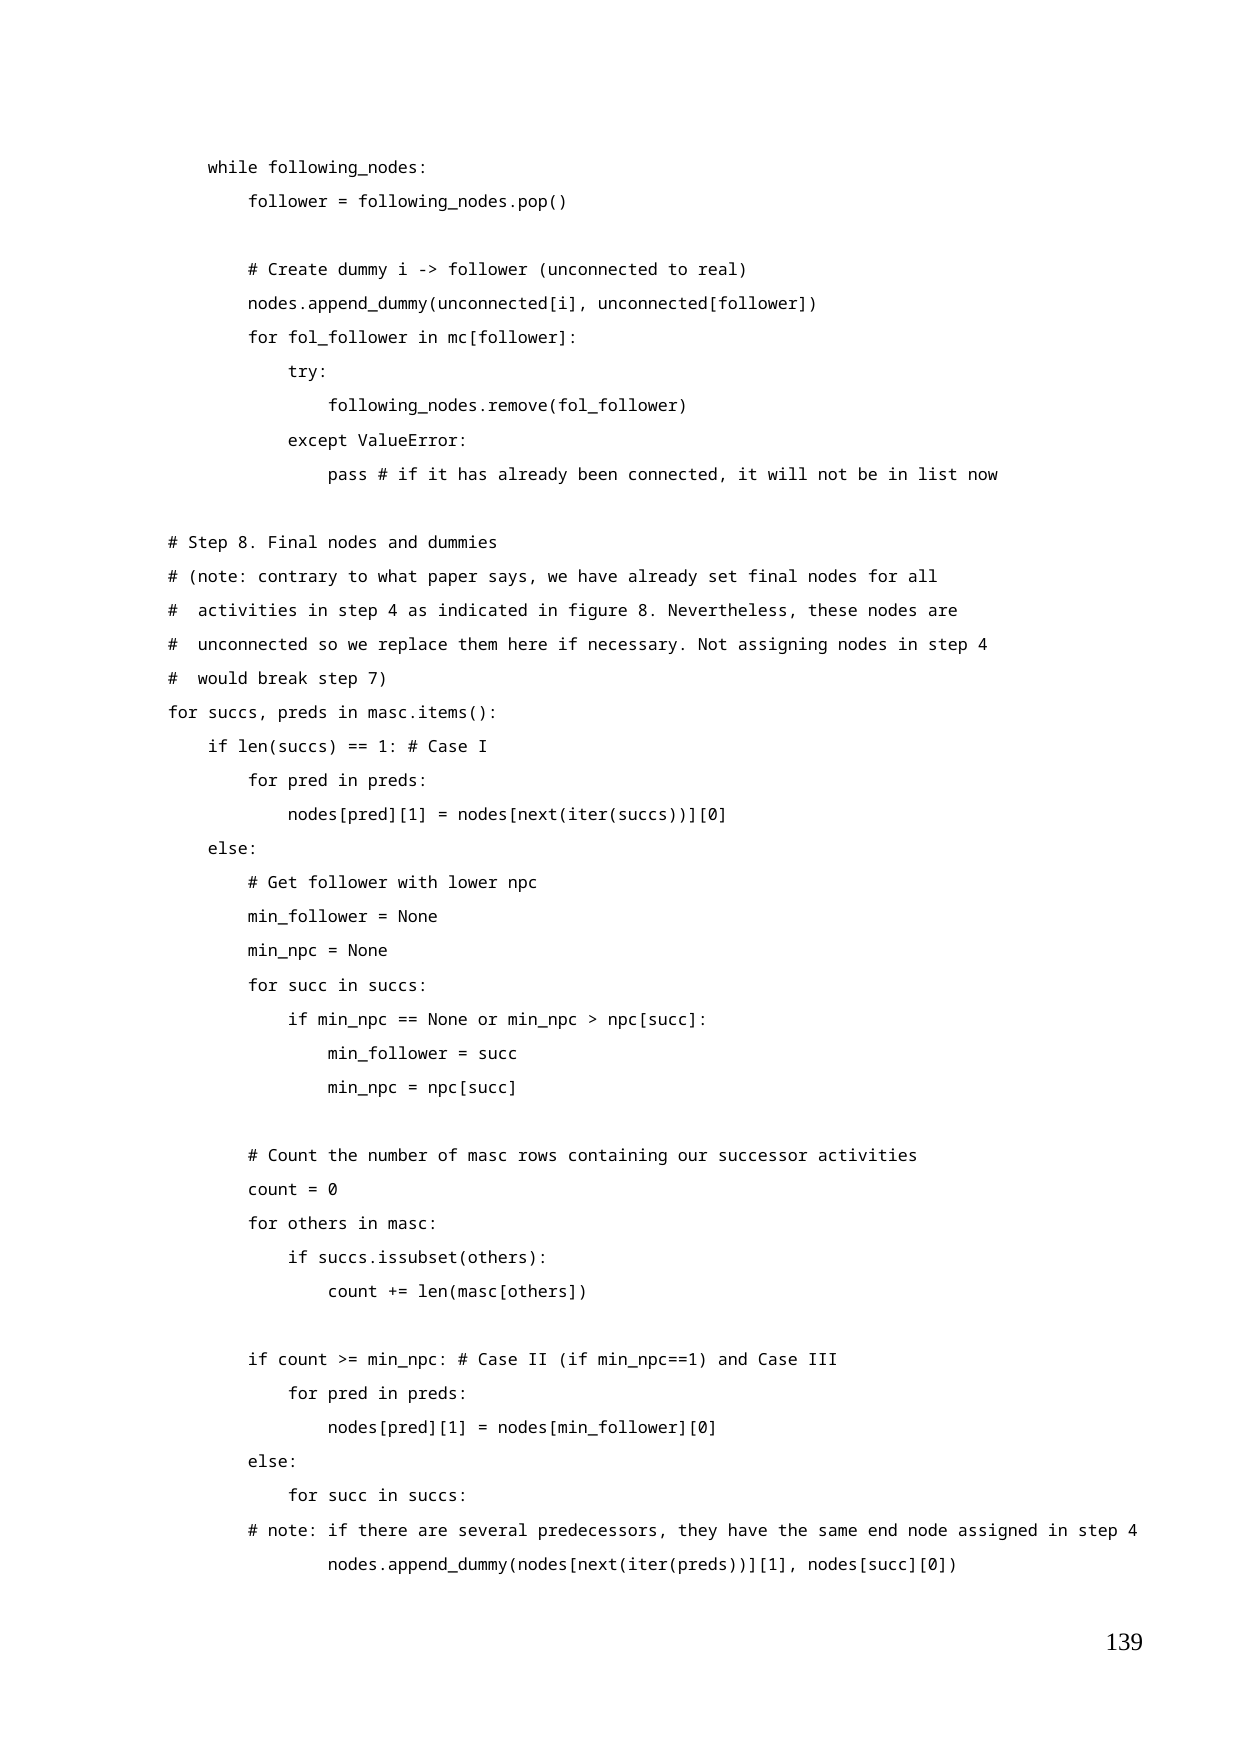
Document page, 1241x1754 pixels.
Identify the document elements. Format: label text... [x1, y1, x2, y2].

text while following_nodes: [128, 156, 1143, 178]
text # Count the number of masc rows containing our successor activities [128, 1143, 1143, 1166]
text except ValueError: [128, 428, 1143, 451]
text if min_npc == None or min_npc > npc[succ]: [128, 1007, 1143, 1030]
text if count >= min_npc: # Case II (if min_npc==1) and Case III [128, 1348, 1143, 1371]
text for others in masc: [128, 1212, 1143, 1234]
text else: [128, 1450, 1143, 1473]
text min_npc = npc[succ] [128, 1075, 1143, 1098]
text min_follower = succ [128, 1041, 1143, 1064]
text nodes.append_dummy(nodes[next(iter(preds))][1], nodes[succ][0]) [128, 1552, 1143, 1575]
text else: [128, 837, 1143, 859]
text follower = following_nodes.pop() [128, 190, 1143, 212]
text nodes.append_dummy(unconnected[i], unconnected[follower]) [128, 292, 1143, 314]
text # Get follower with lower npc [128, 871, 1143, 894]
text # Create dummy i -> follower (unconnected to real) [128, 258, 1143, 281]
text # Step 8. Final nodes and dummies [128, 530, 1143, 553]
text # unconnected so we replace them here if necessary. Not assigning nodes in step 4 [128, 632, 1143, 655]
text count += len(masc[others]) [128, 1280, 1143, 1302]
text for succ in succs: [128, 973, 1143, 996]
text # (note: contrary to what paper says, we have already set final nodes for all [128, 564, 1143, 587]
text count = 0 [128, 1177, 1143, 1200]
text nodes[pred][1] = nodes[min_follower][0] [128, 1416, 1143, 1439]
text pass # if it has already been connected, it will not be in list now [128, 462, 1143, 485]
text nodes[pred][1] = nodes[next(iter(succs))][0] [128, 803, 1143, 826]
text try: [128, 360, 1143, 383]
text for fol_follower in mc[follower]: [128, 326, 1143, 349]
text for pred in preds: [128, 769, 1143, 791]
text # would break step 7) [128, 667, 1143, 689]
text if len(succs) == 1: # Case I [128, 735, 1143, 757]
text min_follower = None [128, 905, 1143, 928]
text min_npc = None [128, 939, 1143, 962]
text # note: if there are several predecessors, they have the same end node assigned in step 4 [128, 1518, 1143, 1541]
text if succs.issubset(others): [128, 1246, 1143, 1268]
text following_nodes.remove(fol_follower) [128, 394, 1143, 417]
text for pred in preds: [128, 1382, 1143, 1404]
text # activities in step 4 as indicated in figure 8. Nevertheless, these nodes are [128, 598, 1143, 621]
text for succ in succs: [128, 1484, 1143, 1507]
text for succs, preds in masc.items(): [128, 701, 1143, 723]
